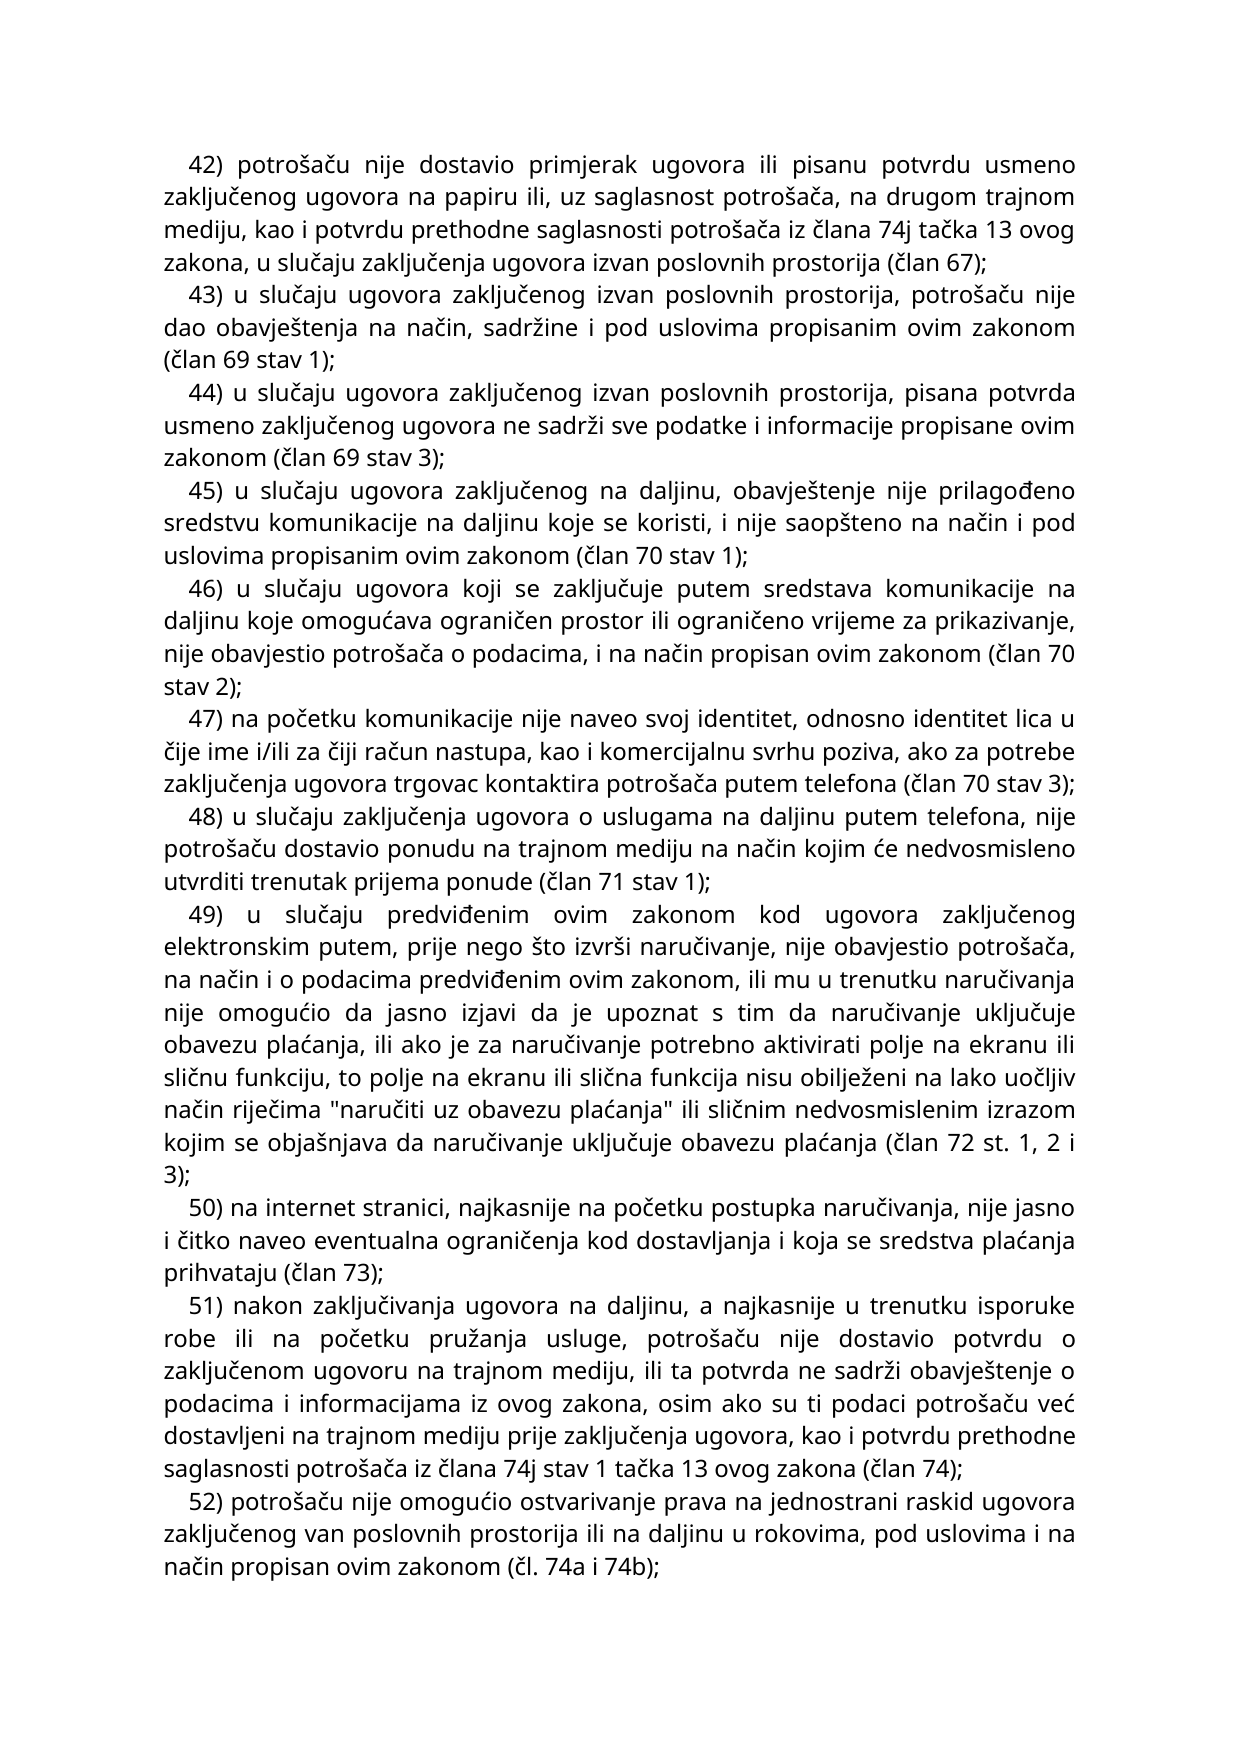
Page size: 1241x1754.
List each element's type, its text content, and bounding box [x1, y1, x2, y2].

text 46) u slučaju ugovora koji se zaključuje putem sredstava komunikacije na daljinu koje omogućava ograničen prostor ili ograničeno vrijeme za prikazivanje, nije obavjestio potrošača o podacima, i na način propisan ovim zakonom (član 70 stav 2); [163, 571, 1077, 702]
text 43) u slučaju ugovora zaključenog izvan poslovnih prostorija, potrošaču nije dao obavještenja na način, sadržine i pod uslovima propisanim ovim zakonom (član 69 stav 1); [163, 278, 1077, 376]
text 50) na internet stranici, najkasnije na početku postupka naručivanja, nije jasno i čitko naveo eventualna ograničenja kod dostavljanja i koja se sredstva plaćanja prihvataju (član 73); [163, 1191, 1077, 1289]
text 47) na početku komunikacije nije naveo svoj identitet, odnosno identitet lica u čije ime i/ili za čiji račun nastupa, kao i komercijalnu svrhu poziva, ako za potrebe zaključenja ugovora trgovac kontaktira potrošača putem telefona (član 70 stav 3); [163, 702, 1077, 800]
text 49) u slučaju predviđenim ovim zakonom kod ugovora zaključenog elektronskim putem, prije nego što izvrši naručivanje, nije obavjestio potrošača, na način i o podacima predviđenim ovim zakonom, ili mu u trenutku naručivanja nije omogućio da jasno izjavi da je upoznat s tim da naručivanje uključuje obavezu plaćanja, ili ako je za naručivanje potrebno aktivirati polje na ekranu ili sličnu funkciju, to polje na ekranu ili slična funkcija nisu obilježeni na lako uočljiv način riječima "naručiti uz obavezu plaćanja" ili sličnim nedvosmislenim izrazom kojim se objašnjava da naručivanje uključuje obavezu plaćanja (član 72 st. 1, 2 i 3); [163, 897, 1077, 1191]
text 51) nakon zaključivanja ugovora na daljinu, a najkasnije u trenutku isporuke robe ili na početku pružanja usluge, potrošaču nije dostavio potvrdu o zaključenom ugovoru na trajnom mediju, ili ta potvrda ne sadrži obavještenje o podacima i informacijama iz ovog zakona, osim ako su ti podaci potrošaču već dostavljeni na trajnom mediju prije zaključenja ugovora, kao i potvrdu prethodne saglasnosti potrošača iz člana 74j stav 1 tačka 13 ovog zakona (član 74); [163, 1289, 1077, 1484]
text 44) u slučaju ugovora zaključenog izvan poslovnih prostorija, pisana potvrda usmeno zaključenog ugovora ne sadrži sve podatke i informacije propisane ovim zakonom (član 69 stav 3); [163, 376, 1077, 474]
text 52) potrošaču nije omogućio ostvarivanje prava na jednostrani raskid ugovora zaključenog van poslovnih prostorija ili na daljinu u rokovima, pod uslovima i na način propisan ovim zakonom (čl. 74a i 74b); [163, 1484, 1077, 1582]
text 45) u slučaju ugovora zaključenog na daljinu, obavještenje nije prilagođeno sredstvu komunikacije na daljinu koje se koristi, i nije saopšteno na način i pod uslovima propisanim ovim zakonom (član 70 stav 1); [163, 474, 1077, 571]
text 48) u slučaju zaključenja ugovora o uslugama na daljinu putem telefona, nije potrošaču dostavio ponudu na trajnom mediju na način kojim će nedvosmisleno utvrditi trenutak prijema ponude (član 71 stav 1); [163, 800, 1077, 897]
text 42) potrošaču nije dostavio primjerak ugovora ili pisanu potvrdu usmeno zaključenog ugovora na papiru ili, uz saglasnost potrošača, na drugom trajnom mediju, kao i potvrdu prethodne saglasnosti potrošača iz člana 74j tačka 13 ovog zakona, u slučaju zaključenja ugovora izvan poslovnih prostorija (član 67); [163, 148, 1077, 278]
